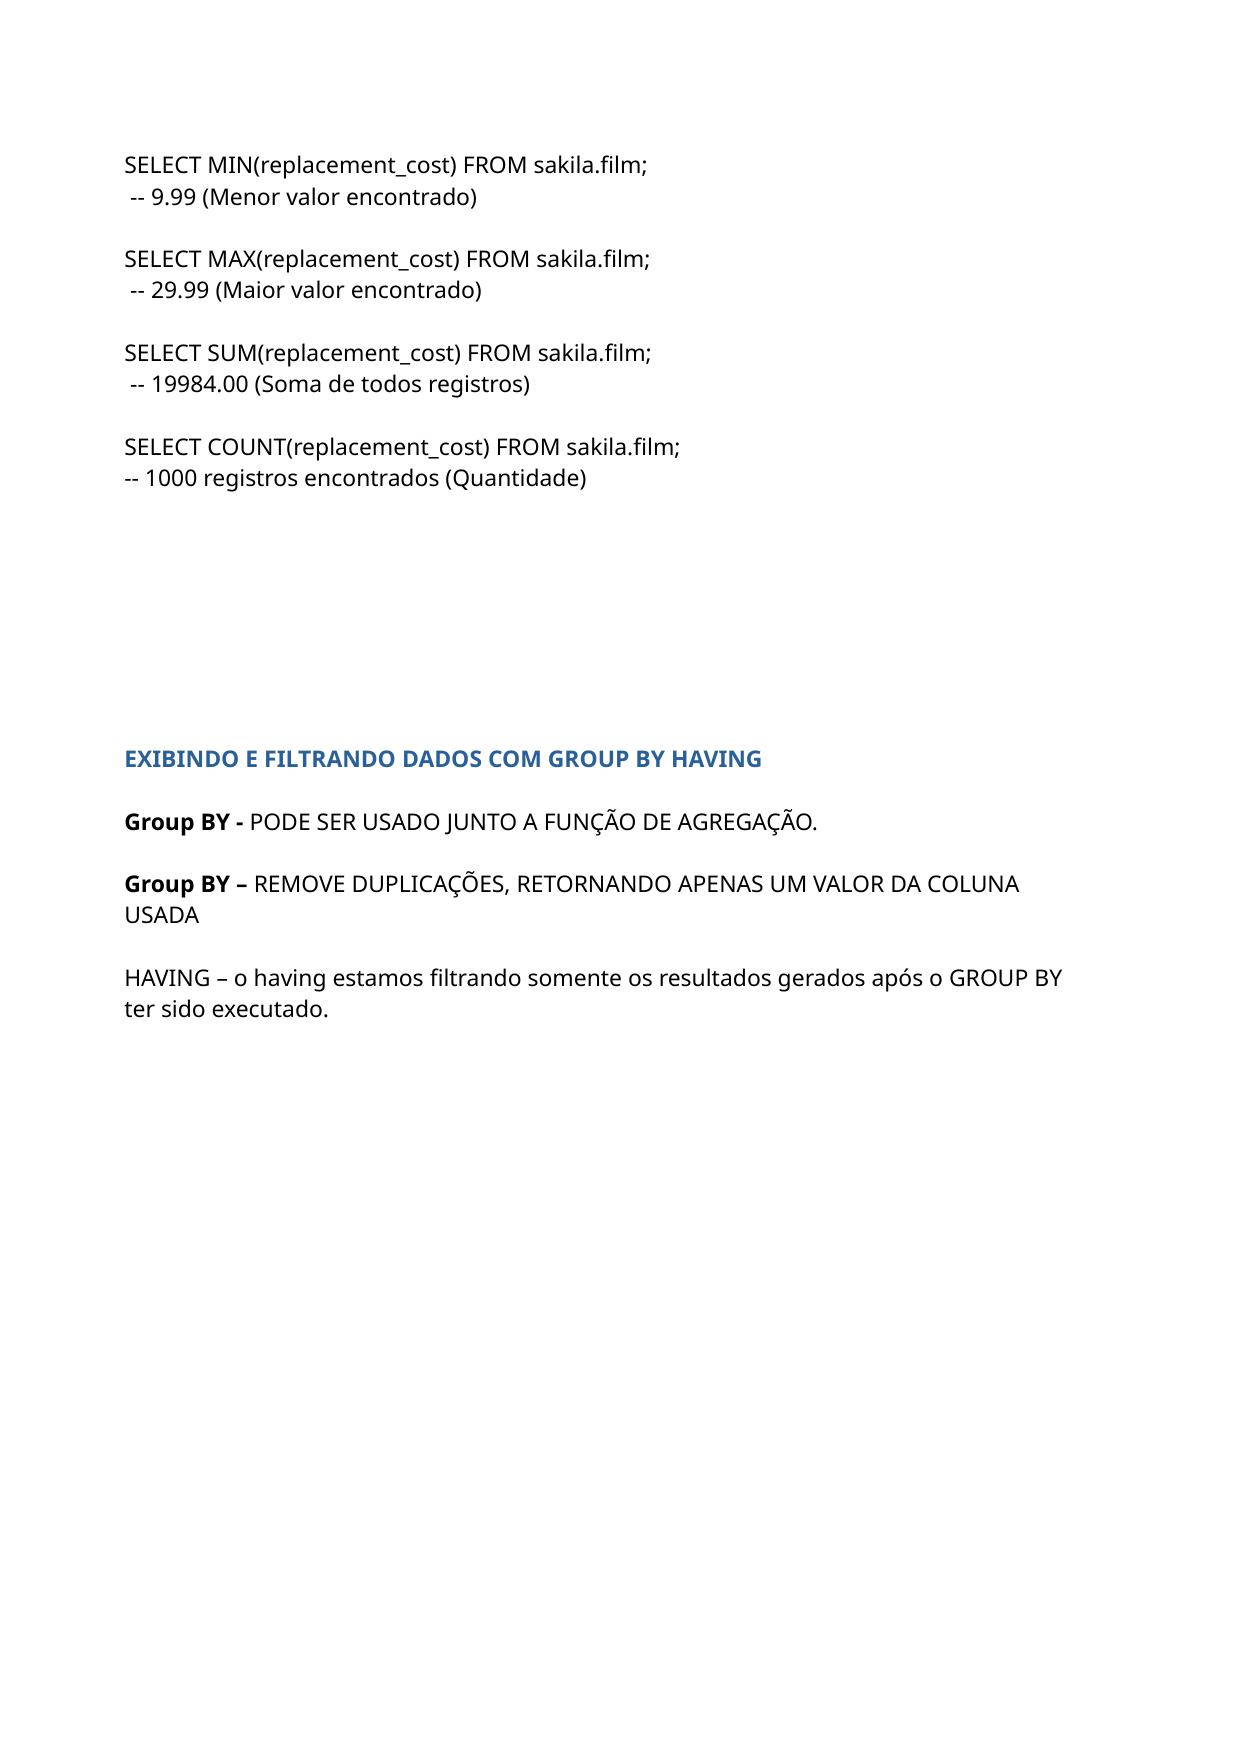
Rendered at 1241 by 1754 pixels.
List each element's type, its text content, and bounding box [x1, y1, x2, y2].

text Group BY - PODE SER USADO JUNTO A FUNÇÃO DE AGREGAÇÃO. [124, 806, 1122, 837]
text HAVING – o having estamos filtrando somente os resultados gerados após o GROUP BY [124, 962, 1122, 993]
text USADA [124, 899, 1122, 931]
text SELECT MIN(replacement_cost) FROM sakila.film; [124, 149, 1122, 181]
text SELECT COUNT(replacement_cost) FROM sakila.film; [124, 431, 1122, 462]
text EXIBINDO E FILTRANDO DADOS COM GROUP BY HAVING [124, 743, 1122, 774]
text -- 9.99 (Menor valor encontrado) [124, 181, 1122, 212]
text -- 29.99 (Maior valor encontrado) [124, 274, 1122, 306]
text SELECT MAX(replacement_cost) FROM sakila.film; [124, 243, 1122, 274]
text Group BY – REMOVE DUPLICAÇÕES, RETORNANDO APENAS UM VALOR DA COLUNA [124, 868, 1122, 899]
text SELECT SUM(replacement_cost) FROM sakila.film; [124, 337, 1122, 368]
text ter sido executado. [124, 993, 1122, 1024]
text -- 1000 registros encontrados (Quantidade) [124, 462, 1122, 493]
text -- 19984.00 (Soma de todos registros) [124, 368, 1122, 399]
